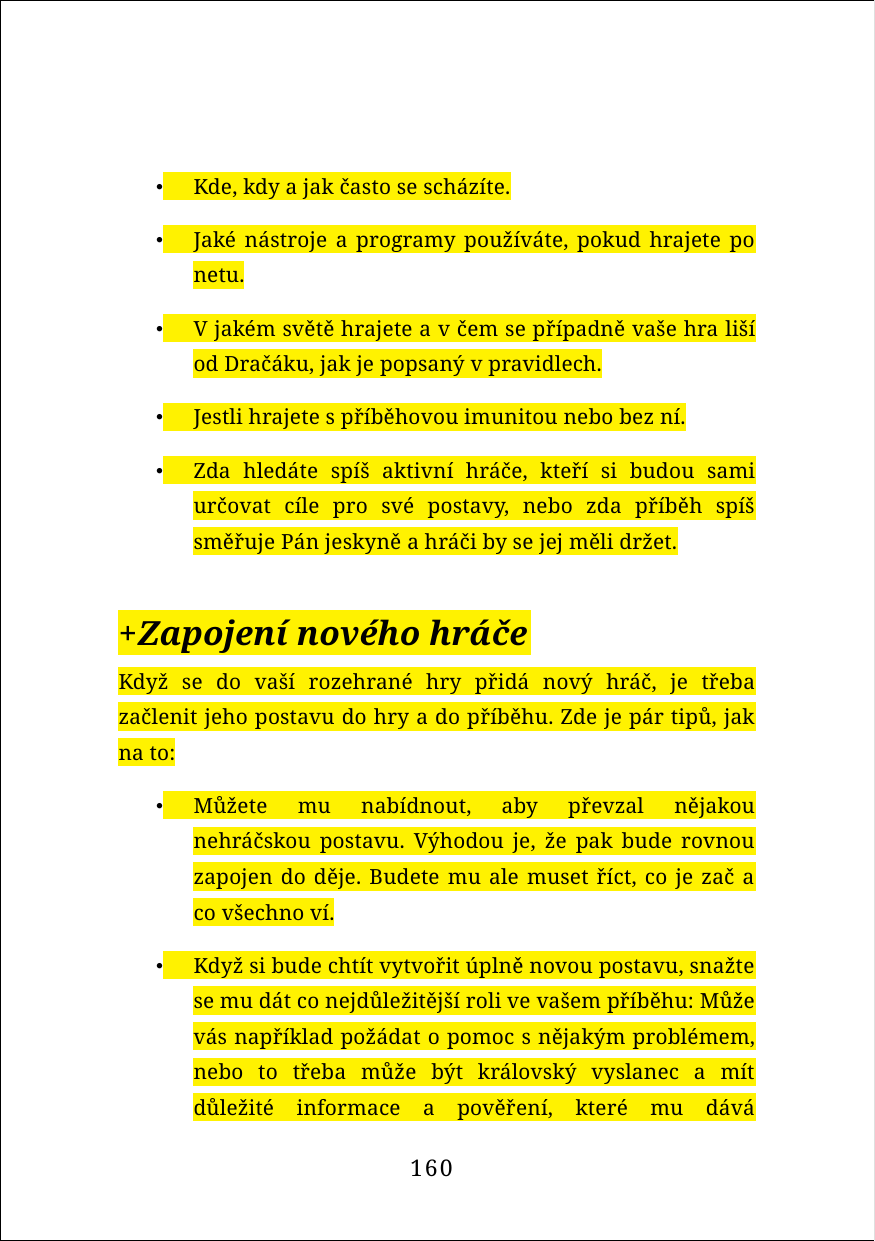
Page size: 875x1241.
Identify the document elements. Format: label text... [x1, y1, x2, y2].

list Můžete mu nabídnout, aby převzal nějakou nehráčskou postavu. Výhodou je, že pak bude rovnou zapojen do děje. Budete mu ale muset říct, co je zač a co všechno ví. [156, 791, 756, 926]
list Jestli hrajete s příběhovou imunitou nebo bez ní. [156, 402, 756, 431]
text Když se do vaší rozehrané hry přidá nový hráč, je třeba začlenit jeho postavu do hry a do příběhu. Zde je pár tipů, jak na to: [118, 667, 756, 766]
subtitle +Zapojení nového hráče [118, 609, 756, 655]
list Zda hledáte spíš aktivní hráče, kteří si budou sami určovat cíle pro své postavy, nebo zda příběh spíš směřuje Pán jeskyně a hráči by se jej měli držet. [156, 456, 756, 555]
list Kde, kdy a jak často se scházíte. [156, 172, 756, 200]
list V jakém světě hrajete a v čem se případně vaše hra liší od Dračáku, jak je popsaný v pravidlech. [156, 314, 756, 378]
list Jaké nástroje a programy používáte, pokud hrajete po netu. [156, 225, 756, 289]
list Když si bude chtít vytvořit úplně novou postavu, snažte se mu dát co nejdůležitější roli ve vašem příběhu: Může vás například požádat o pomoc s nějakým problémem, nebo to třeba může být královský vyslanec a mít důležité informace a pověření, které mu dává [156, 951, 756, 1121]
